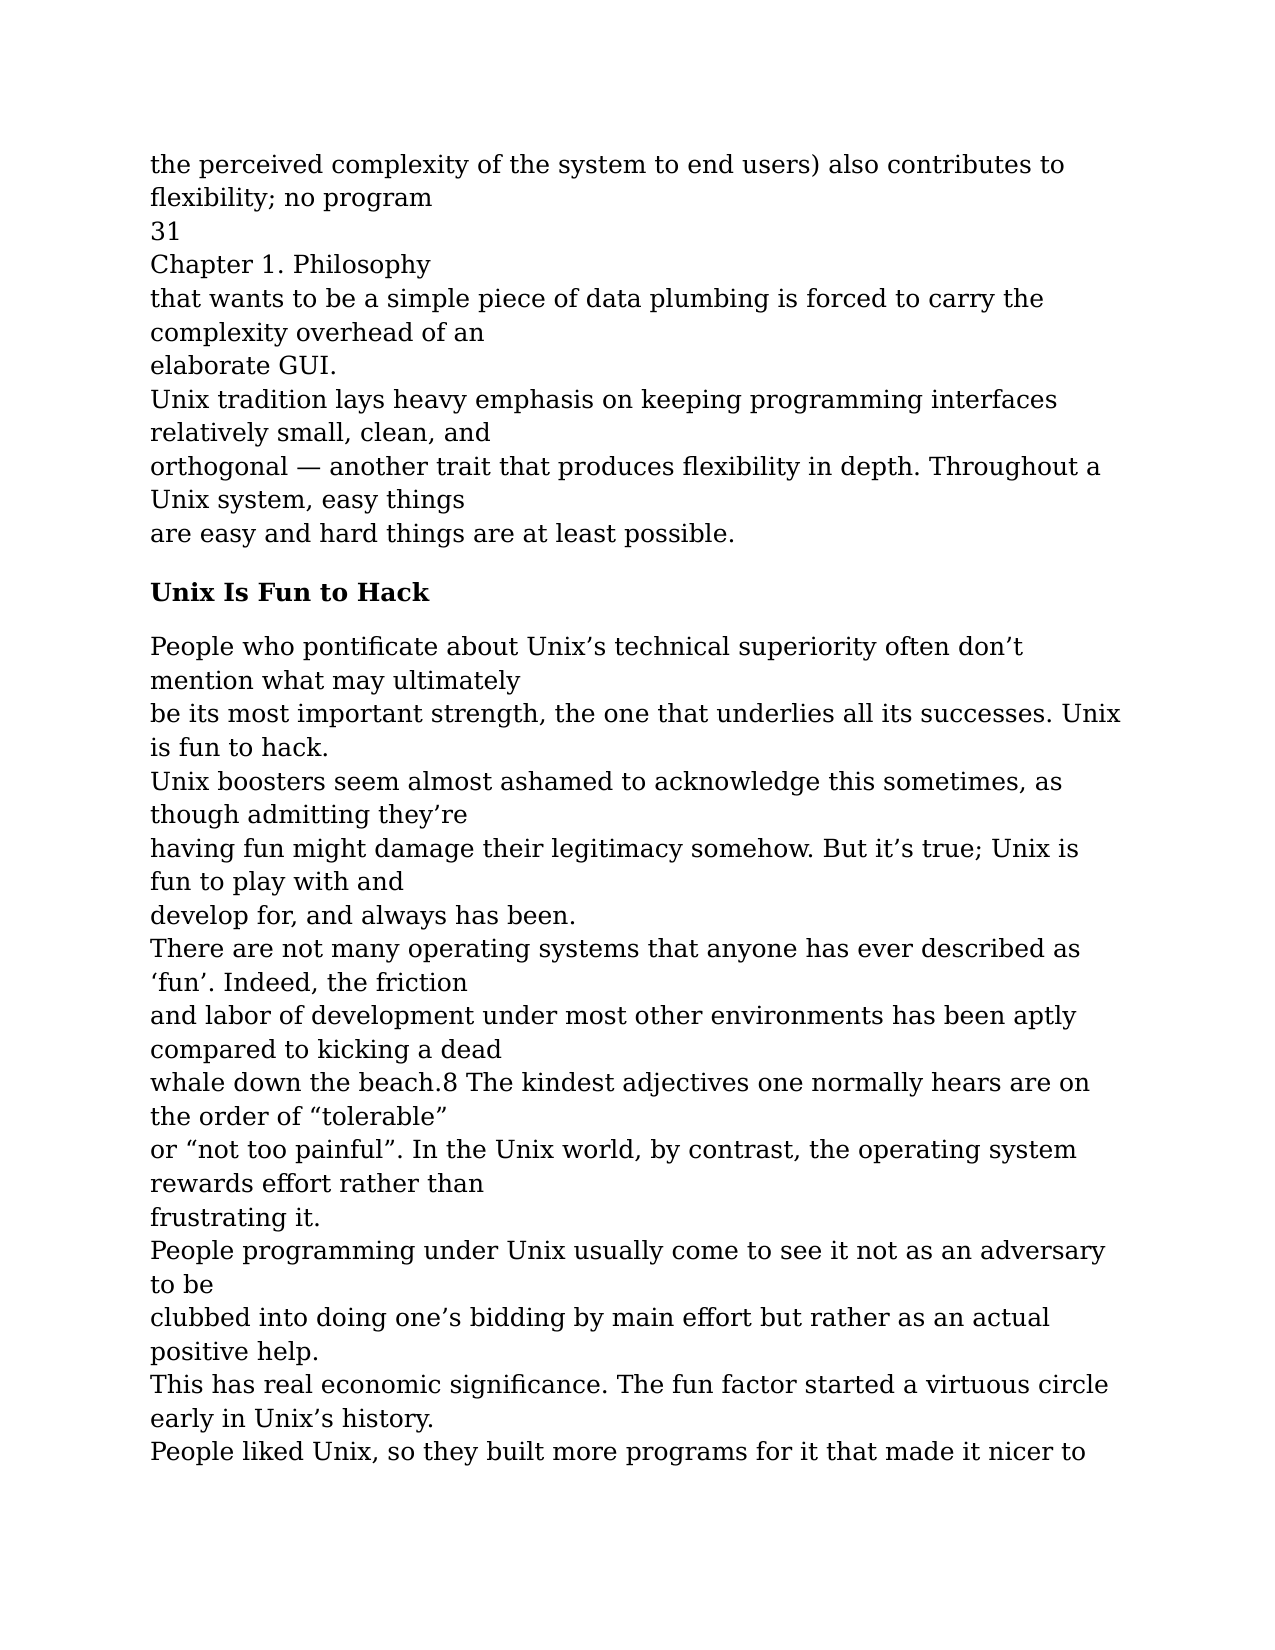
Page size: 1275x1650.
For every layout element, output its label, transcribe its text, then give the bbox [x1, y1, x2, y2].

text having fun might damage their legitimacy somehow. But it’s true; Unix is fun to play with and [150, 834, 1125, 896]
text frustrating it. [150, 1203, 1125, 1232]
text People who pontificate about Unix’s technical superiority often don’t mention what may ultimately [150, 632, 1125, 695]
text Chapter 1. Philosophy [150, 251, 1125, 280]
text Unix tradition lays heavy emphasis on keeping programming interfaces relatively small, clean, and [150, 385, 1125, 447]
text or “not too painful”. In the Unix world, by contrast, the operating system rewards effort rather than [150, 1136, 1125, 1198]
text There are not many operating systems that anyone has ever described as ‘fun’. Indeed, the friction [150, 934, 1125, 997]
text Unix boosters seem almost ashamed to acknowledge this sometimes, as though admitting they’re [150, 767, 1125, 829]
text This has real economic significance. The fun factor started a virtuous circle early in Unix’s history. [150, 1370, 1125, 1433]
text elaborate GUI. [150, 351, 1125, 380]
text orthogonal — another trait that produces flexibility in depth. Throughout a Unix system, easy things [150, 452, 1125, 514]
text the perceived complexity of the system to end users) also contributes to flexibility; no program [150, 150, 1125, 213]
text be its most important strength, the one that underlies all its successes. Unix is fun to hack. [150, 699, 1125, 762]
text develop for, and always has been. [150, 901, 1125, 930]
text Unix Is Fun to Hack [150, 577, 1125, 607]
text and labor of development under most other environments has been aptly compared to kicking a dead [150, 1001, 1125, 1064]
text whale down the beach.8 The kindest adjectives one normally hears are on the order of “tolerable” [150, 1068, 1125, 1131]
text are easy and hard things are at least possible. [150, 519, 1125, 548]
text 31 [150, 217, 1125, 246]
text People programming under Unix usually come to see it not as an adversary to be [150, 1236, 1125, 1299]
text that wants to be a simple piece of data plumbing is forced to carry the complexity overhead of an [150, 284, 1125, 347]
text clubbed into doing one’s bidding by main effort but rather as an actual positive help. [150, 1303, 1125, 1366]
text People liked Unix, so they built more programs for it that made it nicer to [150, 1437, 1125, 1467]
